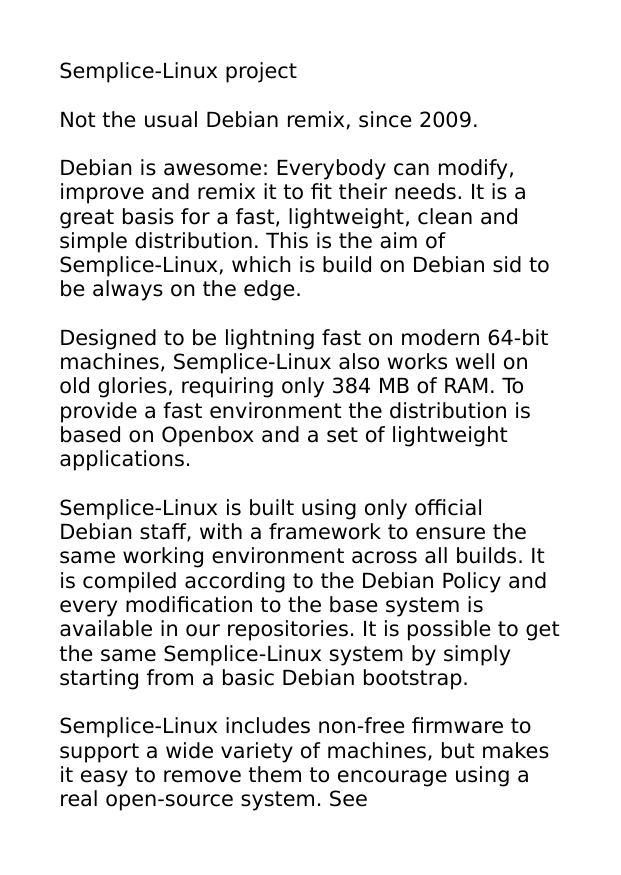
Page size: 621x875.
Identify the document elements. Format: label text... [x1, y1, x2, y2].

text Semplice-Linux includes non-free firmware to [59, 714, 561, 739]
text Debian is awesome: Everybody can modify, improve and remix it to fit their needs. It is a [59, 156, 561, 205]
text support a wide variety of machines, but makes it easy to remove them to encourage using a real open-source system. See [59, 739, 561, 811]
text Semplice-Linux is built using only official Debian staff, with a framework to ensure the same working environment across all builds. It is compiled according to the Debian Policy and every modification to the base system is available in our repositories. It is possible to get the same Semplice-Linux system by simply starting from a basic Debian bootstrap. [59, 496, 561, 690]
text Designed to be lightning fast on modern 64-bit machines, Semplice-Linux also works well on old glories, requiring only 384 MB of RAM. To provide a fast environment the distribution is based on Openbox and a set of lightweight applications. [59, 326, 561, 472]
text Semplice-Linux project [59, 59, 561, 83]
text Semplice-Linux, which is build on Debian sid to be always on the edge. [59, 253, 561, 302]
text Not the usual Debian remix, since 2009. [59, 108, 561, 132]
text great basis for a fast, lightweight, clean and simple distribution. This is the aim of [59, 205, 561, 253]
